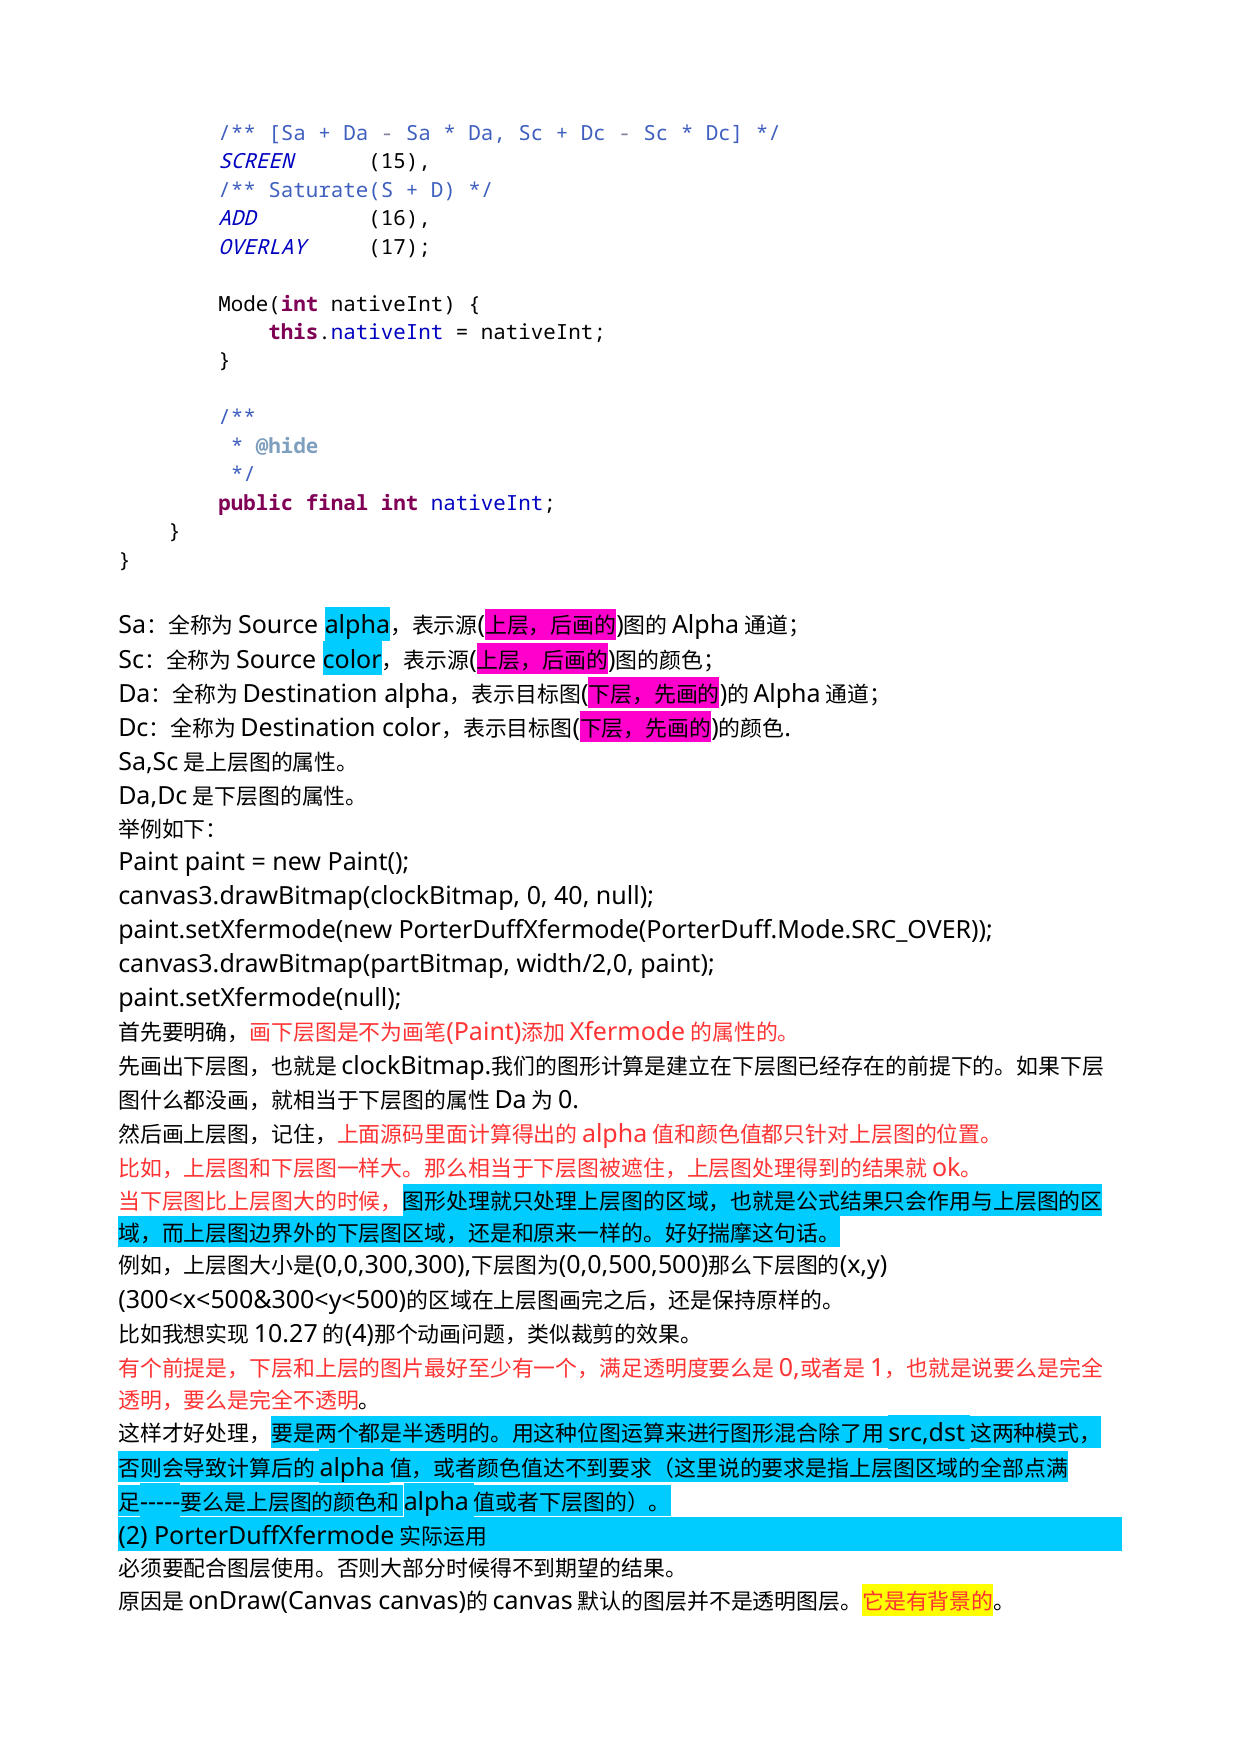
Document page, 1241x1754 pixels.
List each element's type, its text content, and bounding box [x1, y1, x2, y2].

text OVERLAY (17); [118, 232, 1122, 260]
text ADD (16), [118, 203, 1122, 232]
text /** [Sa + Da - Sa * Da, Sc + Dc - Sc * Dc] */ [118, 118, 1122, 147]
text canvas3.drawBitmap(partBitmap, width/2,0, paint); [118, 945, 1122, 979]
text 比如我想实现10.27的(4)那个动画问题，类似裁剪的效果。 [118, 1315, 1122, 1349]
text Da：全称为Destination alpha，表示目标图(下层，先画的)的Alpha通道； [118, 675, 1122, 709]
text } [118, 545, 1122, 573]
text 举例如下： [118, 812, 1122, 843]
text canvas3.drawBitmap(clockBitmap, 0, 40, null); [118, 877, 1122, 911]
text 当下层图比上层图大的时候，图形处理就只处理上层图的区域，也就是公式结果只会作用与上层图的区域，而上层图边界外的下层图区域，还是和原来一样的。好好揣摩这句话。 [118, 1184, 1122, 1247]
text } [118, 346, 1122, 374]
text } [118, 516, 1122, 545]
text (2) PorterDuffXfermode实际运用 [118, 1517, 1122, 1551]
text /** Saturate(S + D) */ [118, 175, 1122, 203]
text Sa,Sc是上层图的属性。 [118, 743, 1122, 777]
text SCREEN (15), [118, 147, 1122, 175]
text Paint paint = new Paint(); [118, 843, 1122, 877]
text 比如，上层图和下层图一样大。那么相当于下层图被遮住，上层图处理得到的结果就ok。 [118, 1150, 1122, 1184]
text paint.setXfermode(null); [118, 979, 1122, 1013]
text 然后画上层图，记住，上面源码里面计算得出的alpha值和颜色值都只针对上层图的位置。 [118, 1116, 1122, 1150]
text */ [118, 459, 1122, 488]
text paint.setXfermode(new PorterDuffXfermode(PorterDuff.Mode.SRC_OVER)); [118, 911, 1122, 945]
text /** [118, 402, 1122, 431]
text 必须要配合图层使用。否则大部分时候得不到期望的结果。 [118, 1551, 1122, 1583]
text this.nativeInt = nativeInt; [118, 317, 1122, 346]
text Da,Dc是下层图的属性。 [118, 777, 1122, 812]
text Sc：全称为Source color，表示源(上层，后画的)图的颜色； [118, 641, 1122, 675]
text * @hide [118, 431, 1122, 459]
text Mode(int nativeInt) { [118, 289, 1122, 317]
text 先画出下层图，也就是clockBitmap.我们的图形计算是建立在下层图已经存在的前提下的。如果下层图什么都没画，就相当于下层图的属性Da为0. [118, 1048, 1122, 1116]
text 例如，上层图大小是(0,0,300,300),下层图为(0,0,500,500)那么下层图的(x,y)(300<x<500&300<y<500)的区域在上层图画完之后，还是保持原样的。 [118, 1247, 1122, 1315]
text Sa：全称为Source alpha，表示源(上层，后画的)图的Alpha通道； [118, 607, 1122, 641]
text Dc：全称为Destination color，表示目标图(下层，先画的)的颜色. [118, 709, 1122, 743]
text public final int nativeInt; [118, 488, 1122, 516]
text 有个前提是，下层和上层的图片最好至少有一个，满足透明度要么是0,或者是1，也就是说要么是完全透明，要么是完全不透明。 [118, 1349, 1122, 1415]
text 首先要明确，画下层图是不为画笔(Paint)添加Xfermode的属性的。 [118, 1013, 1122, 1048]
text 原因是onDraw(Canvas canvas)的canvas默认的图层并不是透明图层。它是有背景的。 [118, 1583, 1122, 1617]
text 这样才好处理，要是两个都是半透明的。用这种位图运算来进行图形混合除了用src,dst这两种模式，否则会导致计算后的alpha值，或者颜色值达不到要求（这里说的要求是指上层图区域的全部点满足-----要么是上层图的颜色和alpha值或者下层图的）。 [118, 1415, 1122, 1517]
